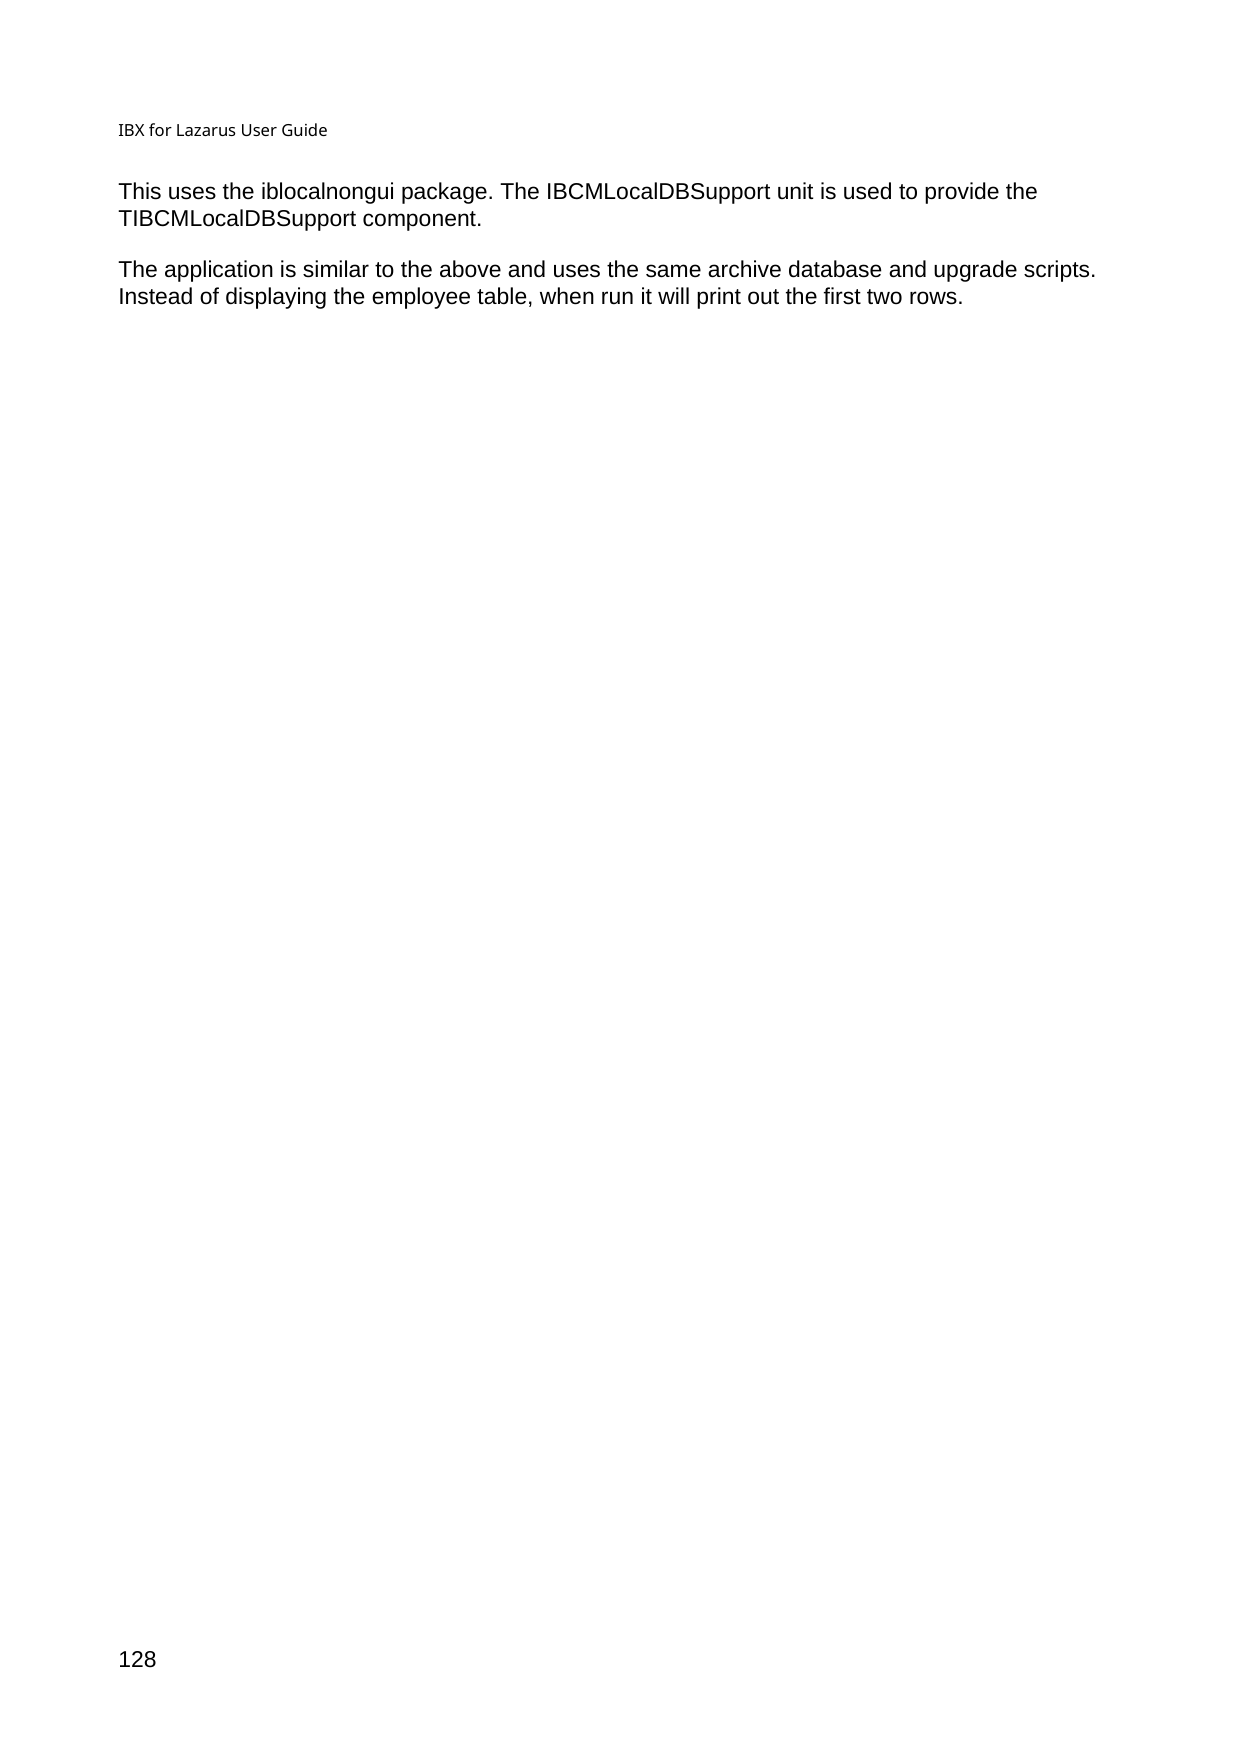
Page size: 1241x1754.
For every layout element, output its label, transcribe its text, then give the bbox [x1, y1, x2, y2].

text This uses the iblocalnongui package. The IBCMLocalDBSupport unit is used to provide the TIBCMLocalDBSupport component. [118, 178, 1122, 231]
text The application is similar to the above and uses the same archive database and upgrade scripts. Instead of displaying the employee table, when run it will print out the first two rows. [118, 256, 1122, 309]
